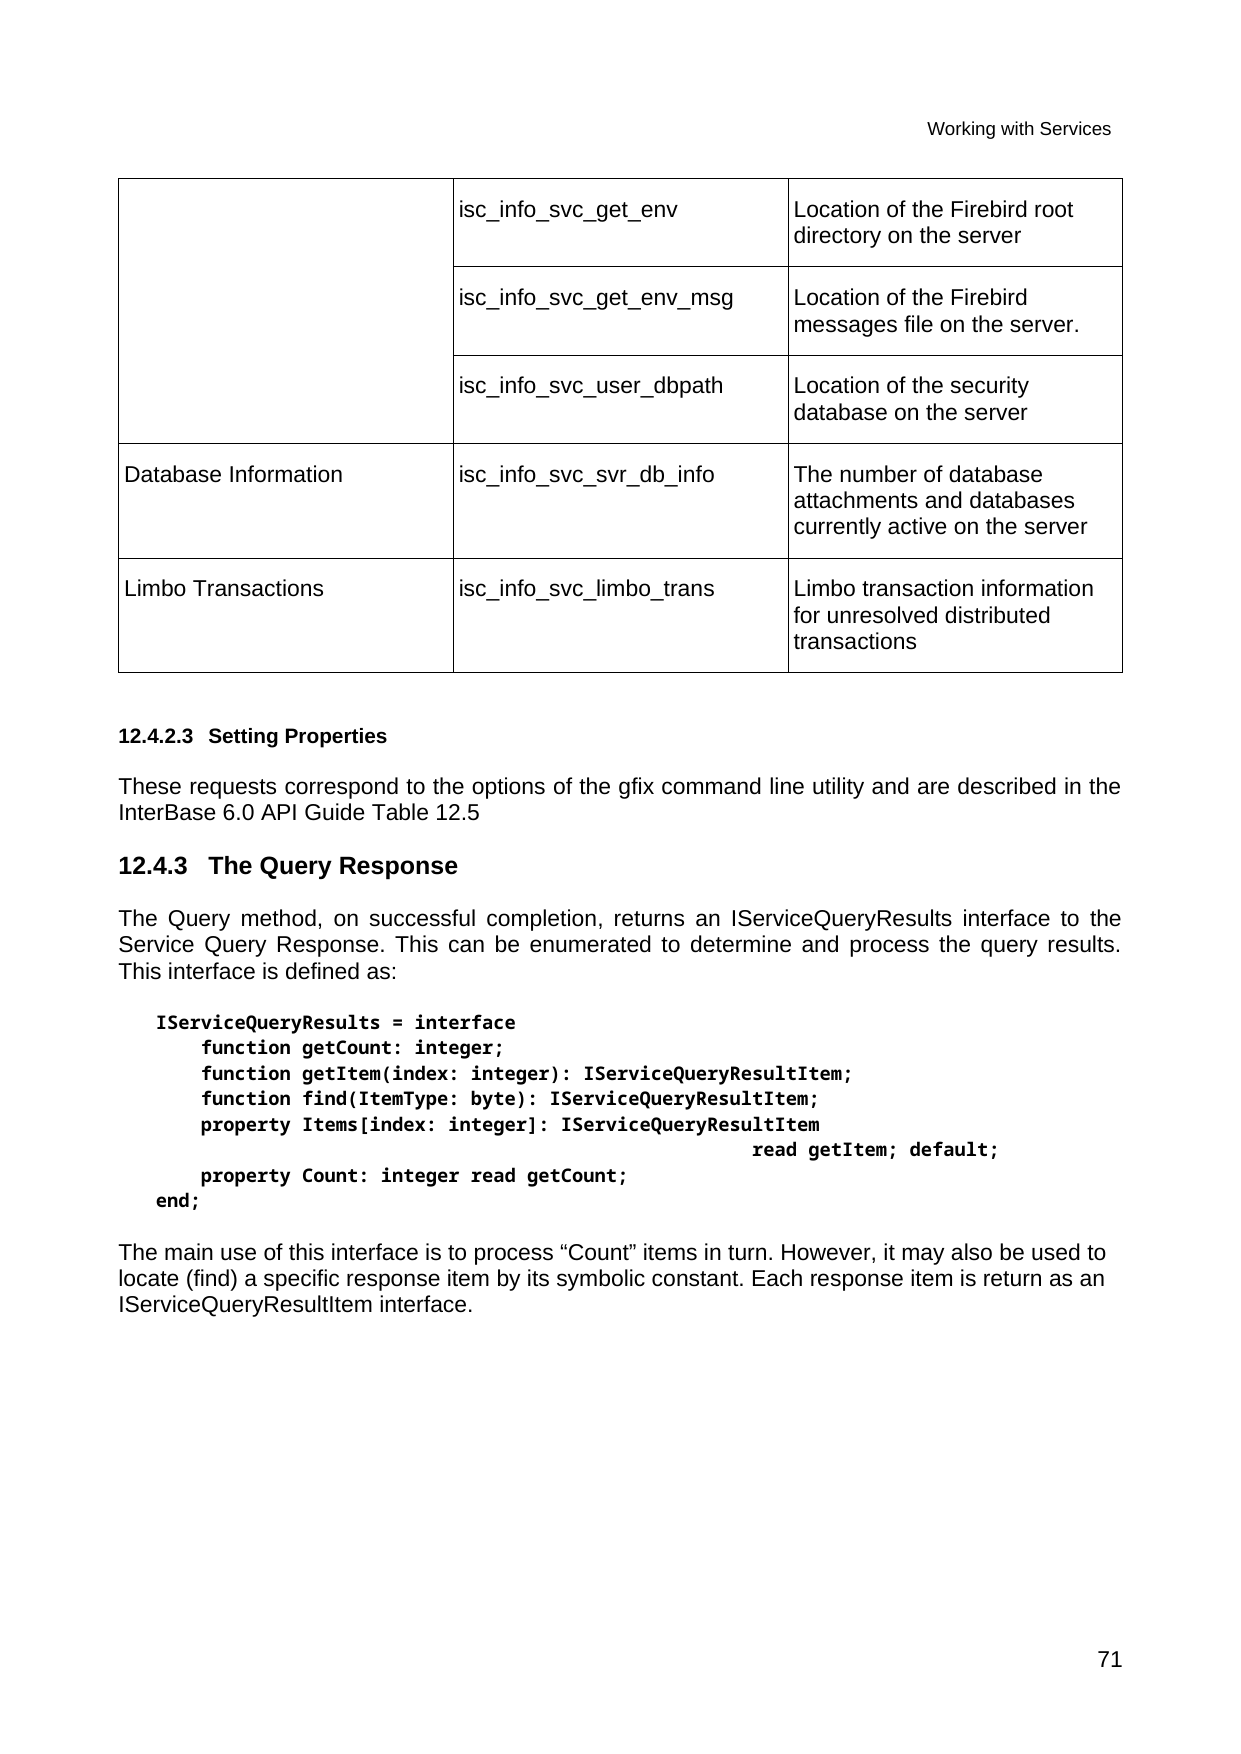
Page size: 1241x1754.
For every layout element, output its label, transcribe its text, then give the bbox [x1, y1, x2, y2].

subtitle The Query Response [118, 851, 1122, 879]
text end; [156, 1188, 1122, 1213]
table_cell Location of the Firebird messages file on the server. [789, 267, 1122, 354]
text The Query method, on successful completion, returns an IServiceQueryResults interface to the Service Query Response. This can be enumerated to determine and process the query results. This interface is defined as: [118, 905, 1122, 984]
table_cell The number of database attachments and databases currently active on the server [789, 444, 1122, 557]
table_cell [119, 179, 453, 443]
table_cell isc_info_svc_limbo_trans [454, 559, 788, 672]
text function getItem(index: integer): IServiceQueryResultItem; [156, 1060, 1122, 1086]
text IServiceQueryResults = interface [156, 1009, 1122, 1034]
table_cell Limbo transaction information for unresolved distributed transactions [789, 559, 1122, 672]
text The main use of this interface is to process “Count” items in turn. However, it may also be used to locate (find) a specific response item by its symbolic constant. Each response item is return as an IServiceQueryResultItem interface. [118, 1239, 1122, 1318]
table_cell isc_info_svc_user_dbpath [454, 356, 788, 443]
text read getItem; default; [156, 1137, 1122, 1162]
table_cell isc_info_svc_get_env [454, 179, 788, 266]
text function find(ItemType: byte): IServiceQueryResultItem; [156, 1086, 1122, 1111]
text These requests correspond to the options of the gfix command line utility and are described in the InterBase 6.0 API Guide Table 12.5 [118, 773, 1122, 826]
table_cell Limbo Transactions [119, 559, 453, 672]
table_cell Database Information [119, 444, 453, 557]
table_cell isc_info_svc_svr_db_info [454, 444, 788, 557]
table_cell Location of the Firebird root directory on the server [789, 179, 1122, 266]
text function getCount: integer; [156, 1034, 1122, 1060]
table_cell Location of the security database on the server [789, 356, 1122, 443]
subtitle Setting Properties [118, 723, 1122, 747]
table_cell isc_info_svc_get_env_msg [454, 267, 788, 354]
text property Count: integer read getCount; [156, 1162, 1122, 1188]
text property Items[index: integer]: IServiceQueryResultItem [156, 1111, 1122, 1137]
